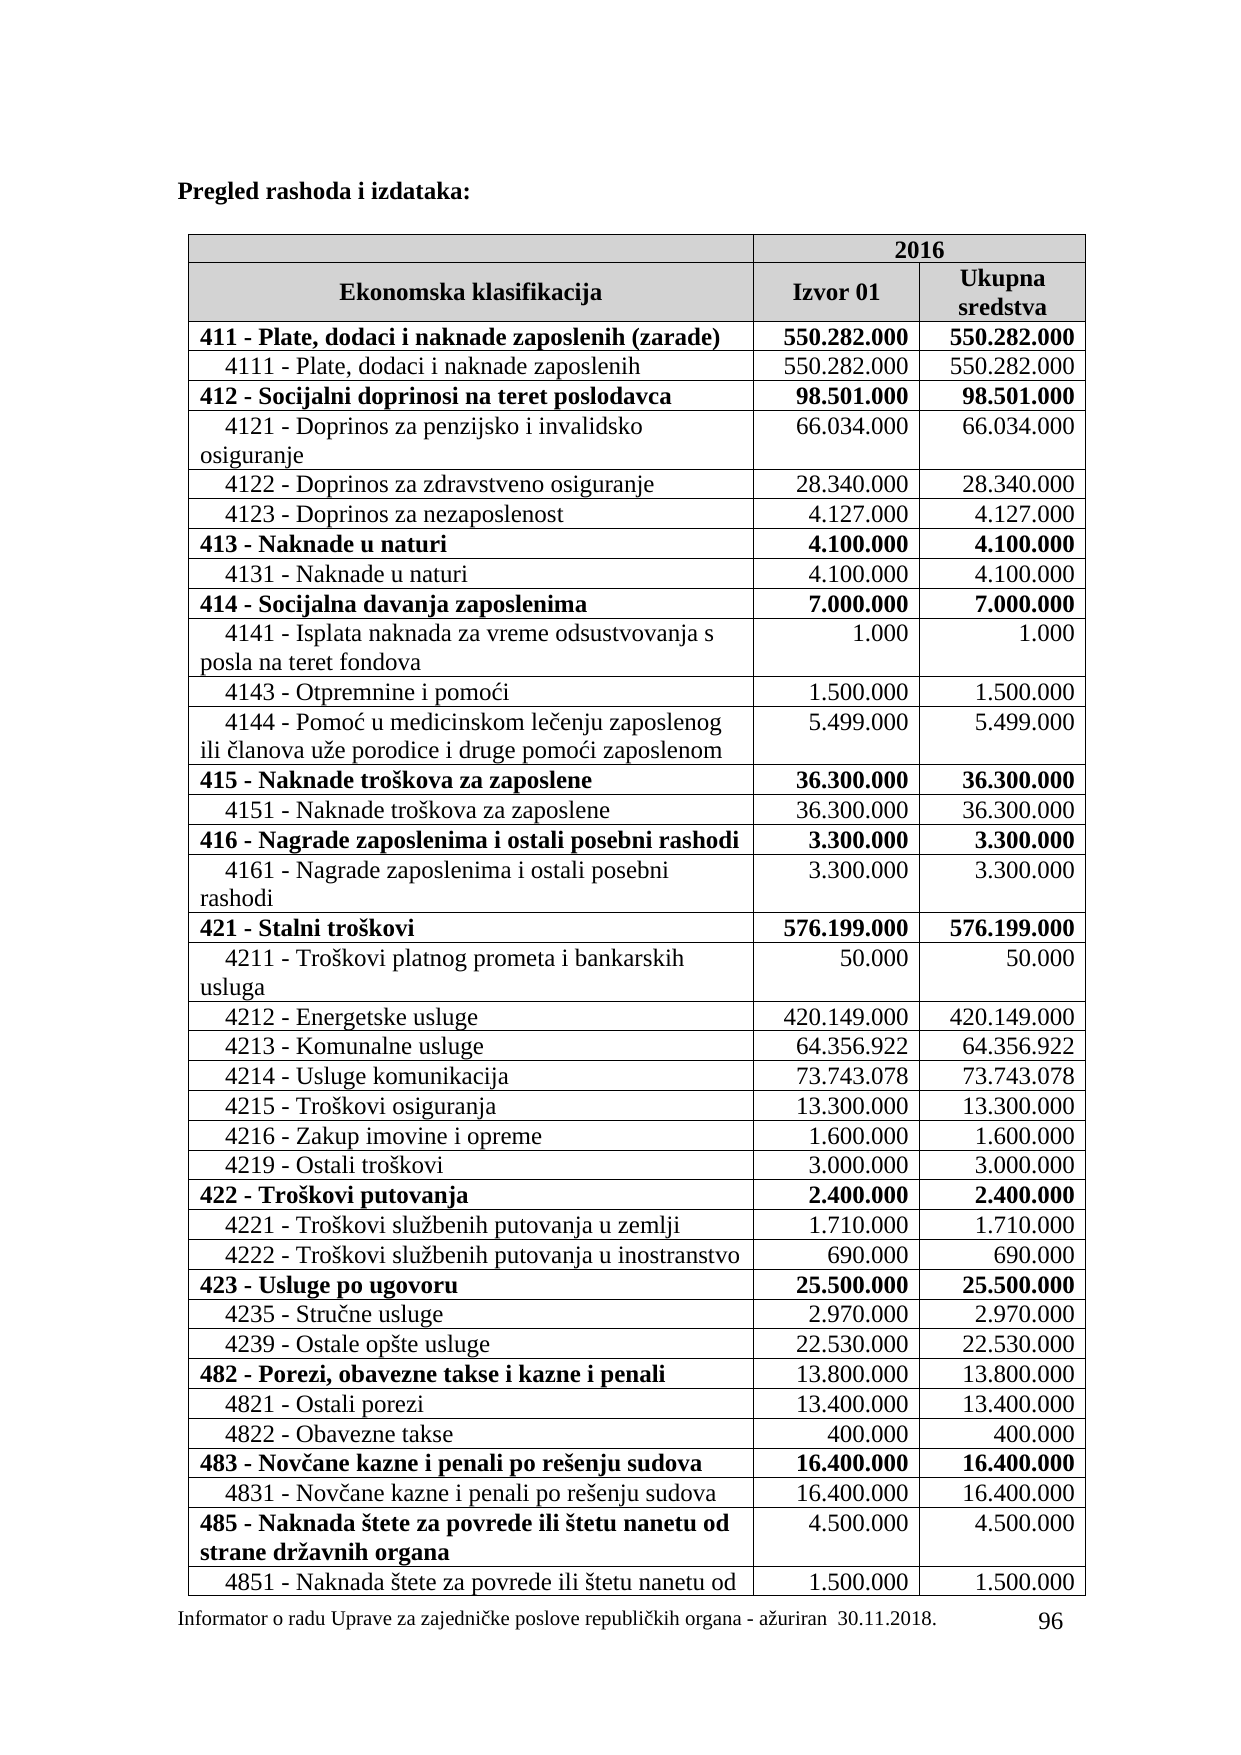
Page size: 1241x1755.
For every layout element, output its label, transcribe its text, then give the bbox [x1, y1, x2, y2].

table_cell 22.530.000 [754, 1329, 919, 1358]
table_cell 4235 - Stručne usluge [189, 1300, 753, 1328]
table_cell 36.300.000 [754, 765, 919, 794]
table_cell 4.500.000 [920, 1508, 1085, 1566]
table_cell 4212 - Energetske usluge [189, 1002, 753, 1030]
table_cell 485 - Naknada štete za povrede ili štetu nanetu od strane državnih organa [189, 1508, 753, 1566]
table_cell 1.000 [754, 619, 919, 676]
table_cell 2.970.000 [754, 1300, 919, 1328]
table_cell 16.400.000 [754, 1478, 919, 1507]
table_cell 16.400.000 [920, 1478, 1085, 1507]
table_cell 1.710.000 [754, 1210, 919, 1239]
table_cell 13.400.000 [920, 1389, 1085, 1418]
table_cell Izvor 01 [754, 263, 919, 321]
table_cell 3.300.000 [754, 825, 919, 854]
table_cell 1.500.000 [754, 677, 919, 706]
table_cell 2.400.000 [754, 1180, 919, 1209]
table_cell 50.000 [920, 943, 1085, 1001]
table_cell 414 - Socijalna davanja zaposlenima [189, 589, 753, 617]
table_cell 22.530.000 [920, 1329, 1085, 1358]
text Pregled rashoda i izdataka: [177, 176, 1063, 205]
table_cell 690.000 [754, 1240, 919, 1269]
table_cell 4111 - Plate, dodaci i naknade zaposlenih [189, 351, 753, 380]
table_cell 400.000 [920, 1419, 1085, 1447]
table_cell 4.100.000 [754, 529, 919, 558]
table_cell 5.499.000 [754, 707, 919, 764]
table_cell 7.000.000 [754, 589, 919, 617]
table_cell 16.400.000 [920, 1449, 1085, 1477]
table_header [189, 235, 753, 262]
table_cell 421 - Stalni troškovi [189, 913, 753, 942]
table_cell Ekonomska klasifikacija [189, 263, 753, 321]
table_cell 16.400.000 [754, 1449, 919, 1477]
table_cell 13.300.000 [920, 1091, 1085, 1120]
table_cell 64.356.922 [754, 1031, 919, 1060]
table_cell 3.300.000 [920, 855, 1085, 912]
table_cell 1.500.000 [920, 1567, 1085, 1595]
table_cell 400.000 [754, 1419, 919, 1447]
table_cell 1.000 [920, 619, 1085, 676]
table_cell 690.000 [920, 1240, 1085, 1269]
table_cell 4822 - Obavezne takse [189, 1419, 753, 1447]
table_cell 1.500.000 [754, 1567, 919, 1595]
table_cell 3.300.000 [754, 855, 919, 912]
table_cell 550.282.000 [754, 322, 919, 350]
table_cell 4215 - Troškovi osiguranja [189, 1091, 753, 1120]
table_cell 13.400.000 [754, 1389, 919, 1418]
table_cell 550.282.000 [754, 351, 919, 380]
table_cell 50.000 [754, 943, 919, 1001]
table_cell 4851 - Naknada štete za povrede ili štetu nanetu od [189, 1567, 753, 1595]
table_cell 3.000.000 [920, 1151, 1085, 1179]
table_cell 1.600.000 [920, 1121, 1085, 1149]
table_cell 5.499.000 [920, 707, 1085, 764]
table_cell 3.000.000 [754, 1151, 919, 1179]
table_cell 411 - Plate, dodaci i naknade zaposlenih (zarade) [189, 322, 753, 350]
table_cell 66.034.000 [754, 411, 919, 468]
table_header 2016 [754, 235, 1085, 262]
table_cell 36.300.000 [920, 765, 1085, 794]
table_cell 420.149.000 [920, 1002, 1085, 1030]
table_cell 576.199.000 [754, 913, 919, 942]
table_cell 4221 - Troškovi službenih putovanja u zemlјi [189, 1210, 753, 1239]
table_cell 4216 - Zakup imovine i opreme [189, 1121, 753, 1149]
table_cell 576.199.000 [920, 913, 1085, 942]
table_cell 4219 - Ostali troškovi [189, 1151, 753, 1179]
table_cell 25.500.000 [920, 1270, 1085, 1298]
table_cell 422 - Troškovi putovanja [189, 1180, 753, 1209]
table_cell 25.500.000 [754, 1270, 919, 1298]
table_cell 423 - Usluge po ugovoru [189, 1270, 753, 1298]
table_cell 483 - Novčane kazne i penali po rešenju sudova [189, 1449, 753, 1477]
table_cell 420.149.000 [754, 1002, 919, 1030]
table_cell 4.127.000 [920, 499, 1085, 528]
table_cell 416 - Nagrade zaposlenima i ostali posebni rashodi [189, 825, 753, 854]
table_cell 73.743.078 [754, 1061, 919, 1090]
table_cell 415 - Naknade troškova za zaposlene [189, 765, 753, 794]
table_cell 4144 - Pomoć u medicinskom lečenju zaposlenog ili članova uže porodice i druge pomoći zaposlenom [189, 707, 753, 764]
table_cell 4831 - Novčane kazne i penali po rešenju sudova [189, 1478, 753, 1507]
table_cell 64.356.922 [920, 1031, 1085, 1060]
table_cell Ukupna sredstva [920, 263, 1085, 321]
table_cell 28.340.000 [920, 470, 1085, 498]
table_cell 4123 - Doprinos za nezaposlenost [189, 499, 753, 528]
table_cell 36.300.000 [754, 795, 919, 824]
table_cell 73.743.078 [920, 1061, 1085, 1090]
table_cell 66.034.000 [920, 411, 1085, 468]
table_cell 7.000.000 [920, 589, 1085, 617]
table_cell 4122 - Doprinos za zdravstveno osiguranje [189, 470, 753, 498]
table_cell 413 - Naknade u naturi [189, 529, 753, 558]
table_cell 4161 - Nagrade zaposlenima i ostali posebni rashodi [189, 855, 753, 912]
table_cell 13.300.000 [754, 1091, 919, 1120]
table_cell 2.400.000 [920, 1180, 1085, 1209]
table_cell 1.600.000 [754, 1121, 919, 1149]
table_cell 4.100.000 [754, 559, 919, 588]
table_cell 36.300.000 [920, 795, 1085, 824]
table_cell 4.500.000 [754, 1508, 919, 1566]
table_cell 4151 - Naknade troškova za zaposlene [189, 795, 753, 824]
table_cell 4143 - Otpremnine i pomoći [189, 677, 753, 706]
table_cell 550.282.000 [920, 322, 1085, 350]
table_cell 2.970.000 [920, 1300, 1085, 1328]
table_cell 412 - Socijalni doprinosi na teret poslodavca [189, 381, 753, 410]
table_cell 28.340.000 [754, 470, 919, 498]
table_cell 4.100.000 [920, 559, 1085, 588]
table_cell 3.300.000 [920, 825, 1085, 854]
table_cell 4213 - Komunalne usluge [189, 1031, 753, 1060]
table_cell 1.500.000 [920, 677, 1085, 706]
table_cell 4821 - Ostali porezi [189, 1389, 753, 1418]
table_cell 98.501.000 [754, 381, 919, 410]
table_cell 13.800.000 [920, 1359, 1085, 1388]
table_cell 1.710.000 [920, 1210, 1085, 1239]
table_cell 4211 - Troškovi platnog prometa i bankarskih usluga [189, 943, 753, 1001]
table_cell 4141 - Isplata naknada za vreme odsustvovanja s posla na teret fondova [189, 619, 753, 676]
table_cell 4121 - Doprinos za penzijsko i invalidsko osiguranje [189, 411, 753, 468]
table_cell 98.501.000 [920, 381, 1085, 410]
table_cell 13.800.000 [754, 1359, 919, 1388]
table_cell 482 - Porezi, obavezne takse i kazne i penali [189, 1359, 753, 1388]
table_cell 4222 - Troškovi službenih putovanja u inostranstvo [189, 1240, 753, 1269]
table_cell 550.282.000 [920, 351, 1085, 380]
table_cell 4.100.000 [920, 529, 1085, 558]
table_cell 4239 - Ostale opšte usluge [189, 1329, 753, 1358]
table_cell 4.127.000 [754, 499, 919, 528]
table_cell 4131 - Naknade u naturi [189, 559, 753, 588]
table_cell 4214 - Usluge komunikacija [189, 1061, 753, 1090]
